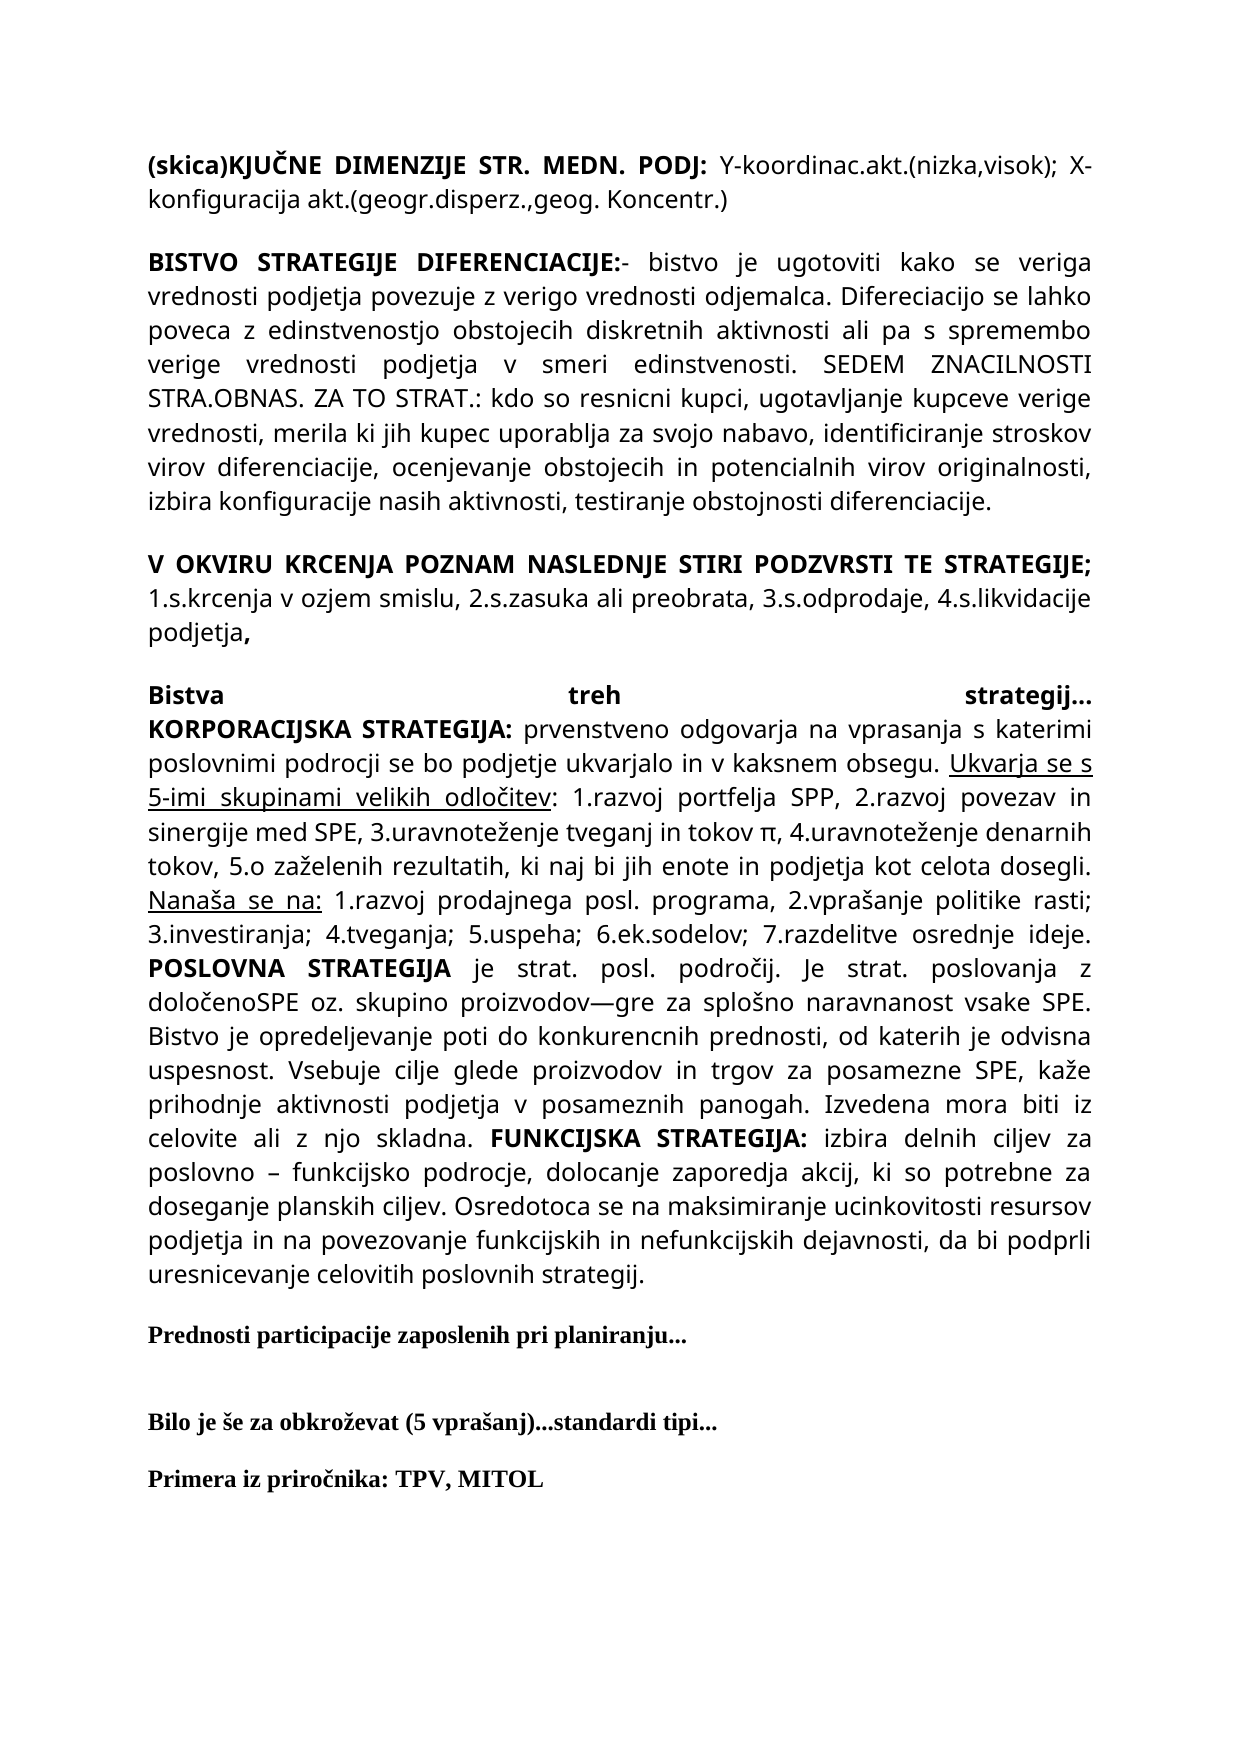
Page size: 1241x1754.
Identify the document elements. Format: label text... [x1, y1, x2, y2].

text Bilo je še za obkroževat (5 vprašanj)...standardi tipi... Primera iz priročnika: TPV, MITOL [148, 1378, 1093, 1493]
text V OKVIRU KRCENJA POZNAM NASLEDNJE STIRI PODZVRSTI TE STRATEGIJE; 1.s.krcenja v ozjem smislu, 2.s.zasuka ali preobrata, 3.s.odprodaje, 4.s.likvidacije podjetja, [148, 547, 1093, 649]
text Bistva treh strategij... KORPORACIJSKA STRATEGIJA: prvenstveno odgovarja na vprasanja s katerimi poslovnimi podrocji se bo podjetje ukvarjalo in v kaksnem obsegu. Ukvarja se s 5-imi skupinami velikih odločitev: 1.razvoj portfelja SPP, 2.razvoj povezav in sinergije med SPE, 3.uravnoteženje tveganj in tokov π, 4.uravnoteženje denarnih tokov, 5.o zaželenih rezultatih, ki naj bi jih enote in podjetja kot celota dosegli. Nanaša se na: 1.razvoj prodajnega posl. programa, 2.vprašanje politike rasti; 3.investiranja; 4.tveganja; 5.uspeha; 6.ek.sodelov; 7.razdelitve osrednje ideje. POSLOVNA STRATEGIJA je strat. posl. področij. Je strat. poslovanja z določenoSPE oz. skupino proizvodov—gre za splošno naravnanost vsake SPE. Bistvo je opredeljevanje poti do konkurencnih prednosti, od katerih je odvisna uspesnost. Vsebuje cilje glede proizvodov in trgov za posamezne SPE, kaže prihodnje aktivnosti podjetja v posameznih panogah. Izvedena mora biti iz celovite ali z njo skladna. FUNKCIJSKA STRATEGIJA: izbira delnih ciljev za poslovno – funkcijsko podrocje, dolocanje zaporedja akcij, ki so potrebne za doseganje planskih ciljev. Osredotoca se na maksimiranje ucinkovitosti resursov podjetja in na povezovanje funkcijskih in nefunkcijskih dejavnosti, da bi podprli uresnicevanje celovitih poslovnih strategij. [148, 678, 1093, 1291]
text (skica)KJUČNE DIMENZIJE STR. MEDN. PODJ: Y-koordinac.akt.(nizka,visok); X-konfiguracija akt.(geogr.disperz.,geog. Koncentr.) [148, 148, 1093, 216]
text Prednosti participacije zaposlenih pri planiranju... [148, 1320, 1093, 1349]
text BISTVO STRATEGIJE DIFERENCIACIJE:- bistvo je ugotoviti kako se veriga vrednosti podjetja povezuje z verigo vrednosti odjemalca. Difereciacijo se lahko poveca z edinstvenostjo obstojecih diskretnih aktivnosti ali pa s spremembo verige vrednosti podjetja v smeri edinstvenosti. SEDEM ZNACILNOSTI STRA.OBNAS. ZA TO STRAT.: kdo so resnicni kupci, ugotavljanje kupceve verige vrednosti, merila ki jih kupec uporablja za svojo nabavo, identificiranje stroskov virov diferenciacije, ocenjevanje obstojecih in potencialnih virov originalnosti, izbira konfiguracije nasih aktivnosti, testiranje obstojnosti diferenciacije. [148, 245, 1093, 517]
